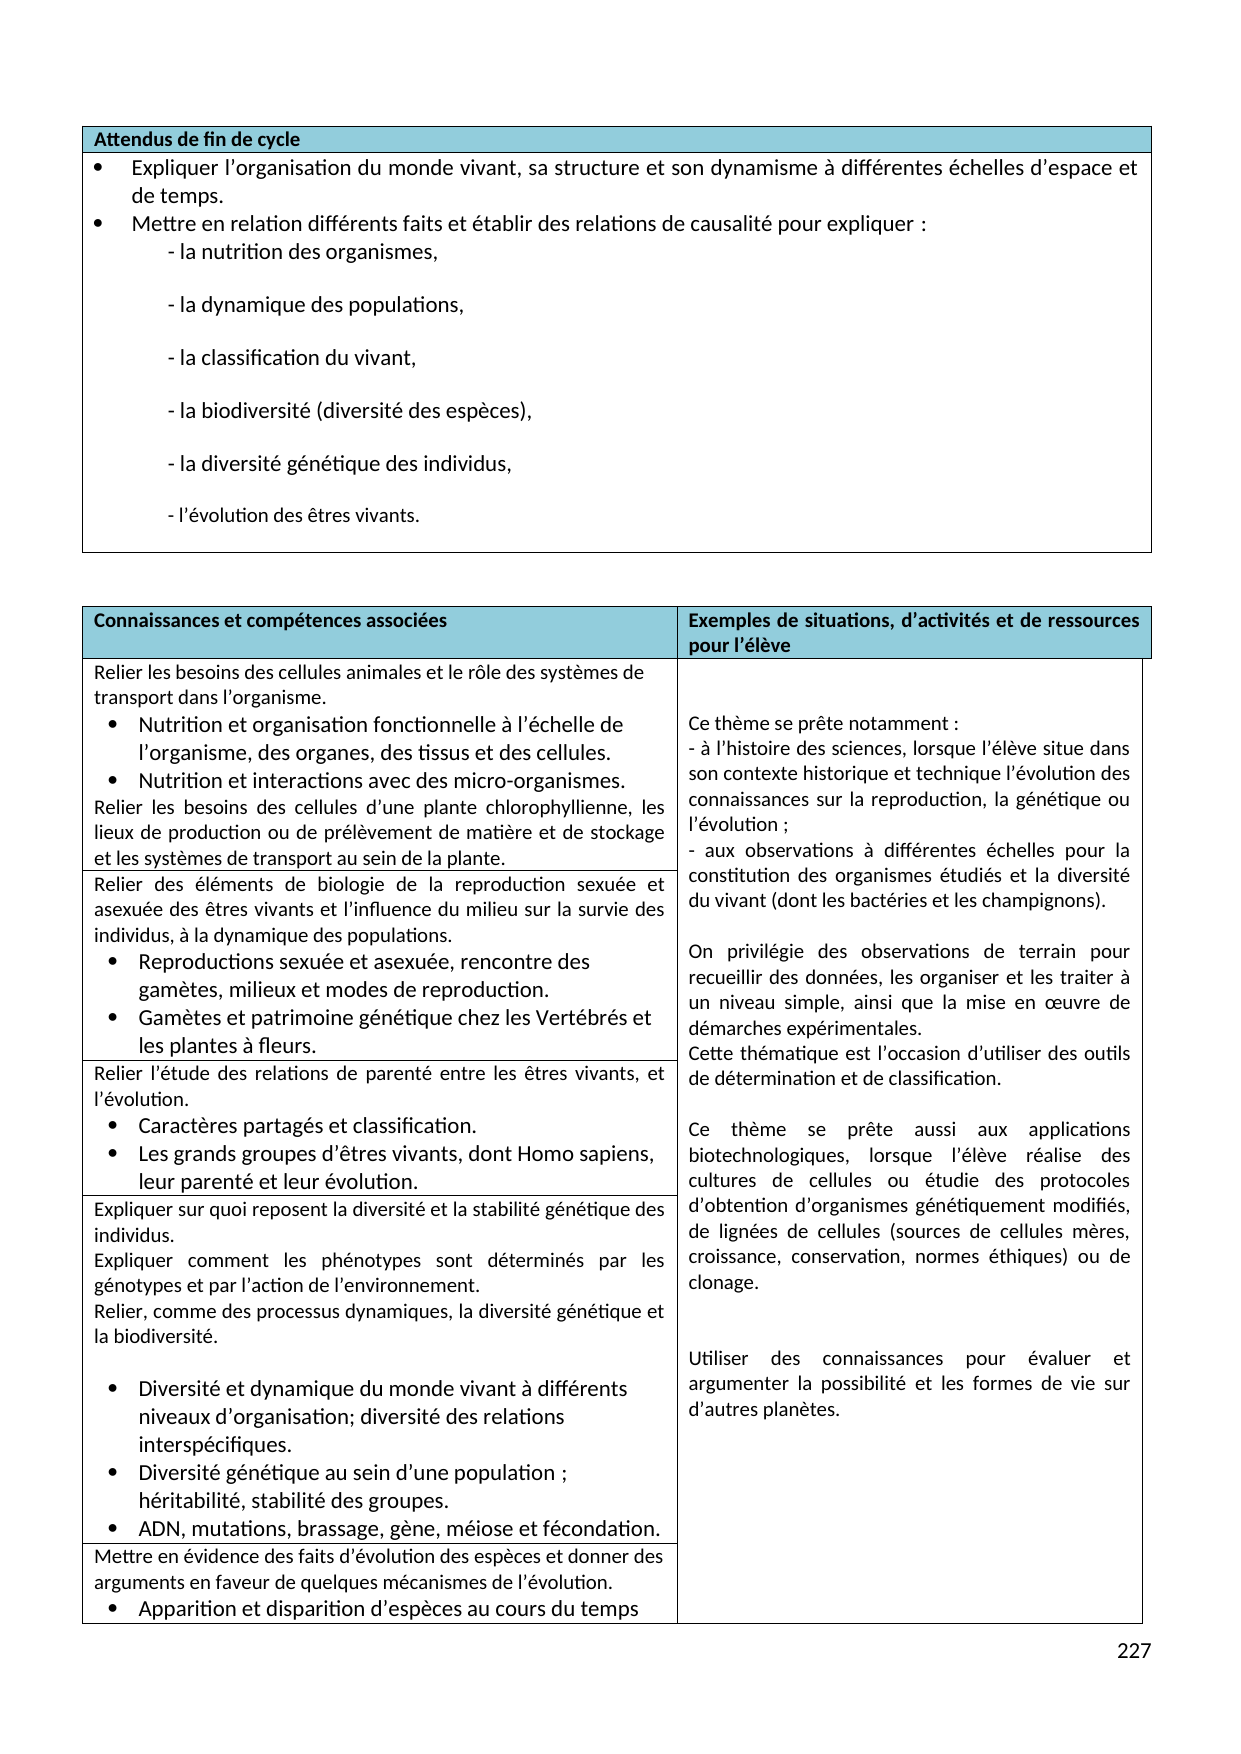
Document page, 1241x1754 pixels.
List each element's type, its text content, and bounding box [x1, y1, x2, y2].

table_cell Relier les besoins des cellules animales et le rôle des systèmes de transport dans l’organisme. Nutrition et organisation fonctionnelle à l’échelle de l’organisme, des organes, des tissus et des cellules. Nutrition et interactions avec des micro-organismes. Relier les besoins des cellules d’une plante chlorophyllienne, les lieux de production ou de prélèvement de matière et de stockage et les systèmes de transport au sein de la plante. [83, 659, 677, 870]
table_header Connaissances et compétences associées [83, 607, 677, 658]
table_cell [1143, 1195, 1152, 1542]
table_cell [1143, 659, 1152, 870]
table_cell Mettre en évidence des faits d’évolution des espèces et donner des arguments en faveur de quelques mécanismes de l’évolution. Apparition et disparition d’espèces au cours du temps [83, 1544, 677, 1622]
table_cell Expliquer sur quoi reposent la diversité et la stabilité génétique des individus. Expliquer comment les phénotypes sont déterminés par les génotypes et par l’action de l’environnement. Relier, comme des processus dynamiques, la diversité génétique et la biodiversité. Diversité et dynamique du monde vivant à différents niveaux d’organisation; diversité des relations interspécifiques. Diversité génétique au sein d’une population ; héritabilité, stabilité des groupes. ADN, mutations, brassage, gène, méiose et fécondation. [83, 1196, 677, 1542]
table_cell [1143, 1060, 1152, 1195]
table_cell Relier des éléments de biologie de la reproduction sexuée et asexuée des êtres vivants et l’influence du milieu sur la survie des individus, à la dynamique des populations. Reproductions sexuée et asexuée, rencontre des gamètes, milieux et modes de reproduction. Gamètes et patrimoine génétique chez les Vertébrés et les plantes à fleurs. [83, 871, 677, 1059]
table_cell [1143, 870, 1152, 1059]
table_header Exemples de situations, d’activités et de ressources pour l’élève [678, 607, 1151, 658]
table_cell Ce thème se prête notamment : - à l’histoire des sciences, lorsque l’élève situe dans son contexte historique et technique l’évolution des connaissances sur la reproduction, la génétique ou l’évolution ; - aux observations à différentes échelles pour la constitution des organismes étudiés et la diversité du vivant (dont les bactéries et les champignons). On privilégie des observations de terrain pour recueillir des données, les organiser et les traiter à un niveau simple, ainsi que la mise en œuvre de démarches expérimentales. Cette thématique est l’occasion d’utiliser des outils de détermination et de classification. Ce thème se prête aussi aux applications biotechnologiques, lorsque l’élève réalise des cultures de cellules ou étudie des protocoles d’obtention d’organismes génétiquement modifiés, de lignées de cellules (sources de cellules mères, croissance, conservation, normes éthiques) ou de clonage. Utiliser des connaissances pour évaluer et argumenter la possibilité et les formes de vie sur d’autres planètes. [678, 659, 1142, 1622]
table_cell Relier l’étude des relations de parenté entre les êtres vivants, et l’évolution. Caractères partagés et classification. Les grands groupes d’êtres vivants, dont Homo sapiens, leur parenté et leur évolution. [83, 1061, 677, 1195]
table_cell Expliquer l’organisation du monde vivant, sa structure et son dynamisme à différentes échelles d’espace et de temps. Mettre en relation différents faits et établir des relations de causalité pour expliquer : - la nutrition des organismes, - la dynamique des populations, - la classification du vivant, - la biodiversité (diversité des espèces), - la diversité génétique des individus, - l’évolution des êtres vivants. [83, 153, 1151, 552]
table_header Attendus de fin de cycle [83, 127, 1151, 152]
table_cell [1143, 1543, 1152, 1622]
